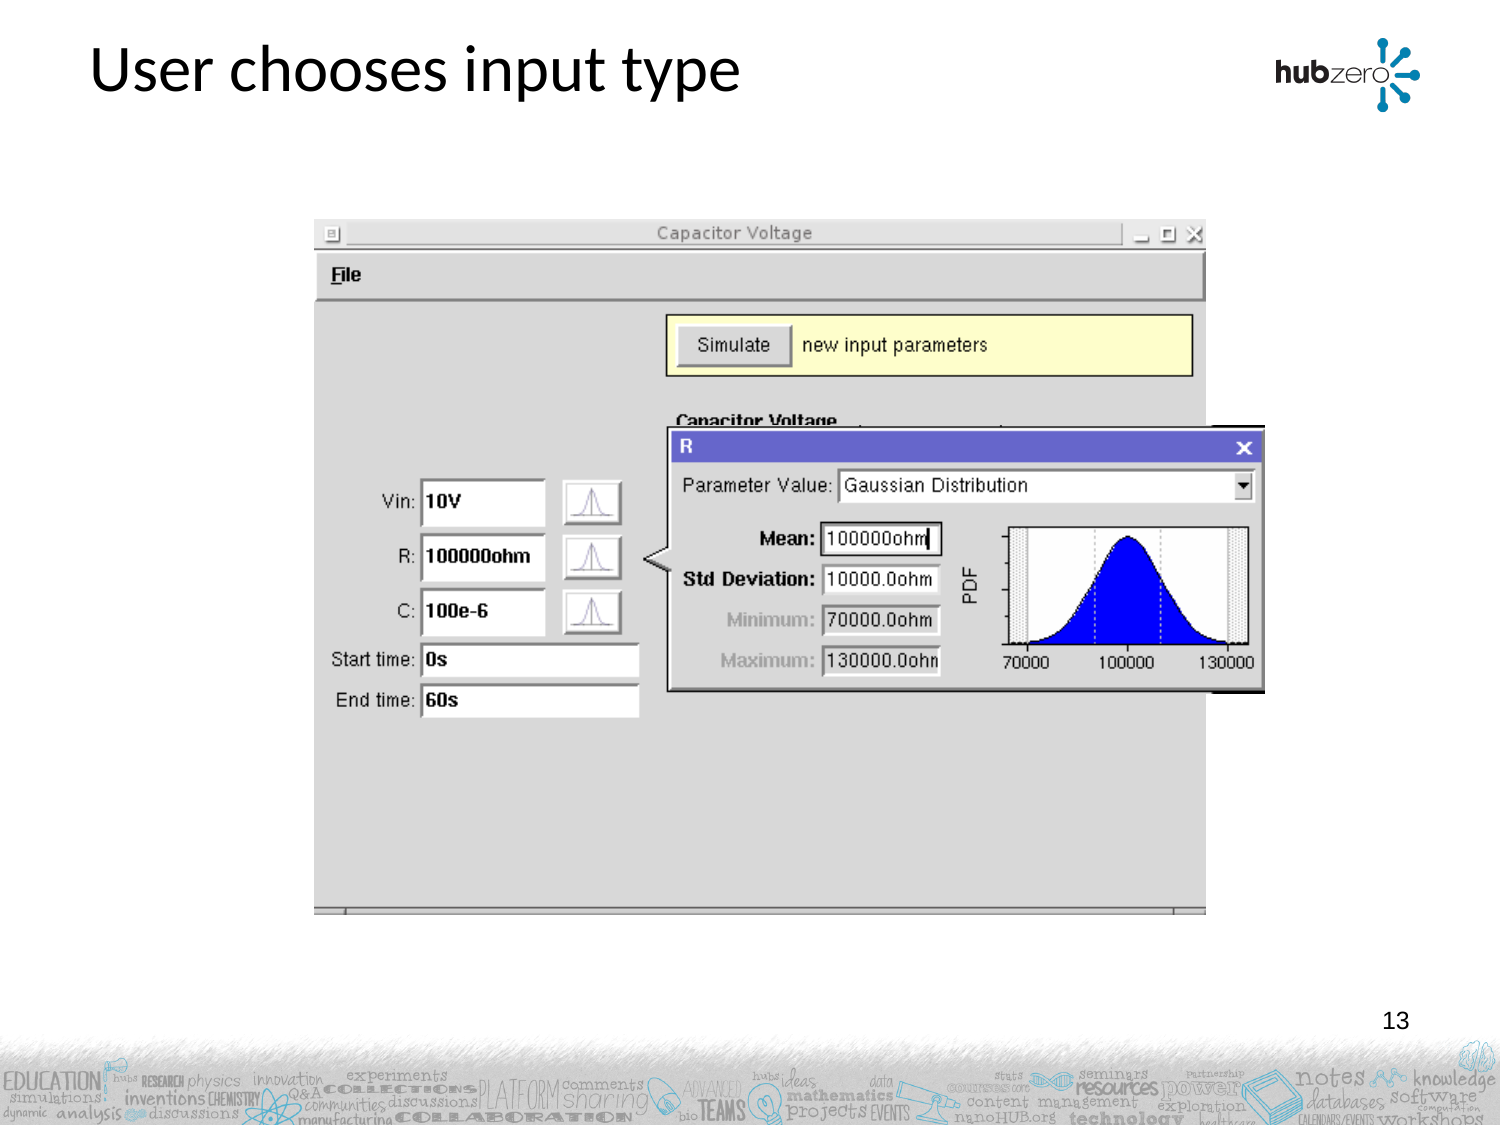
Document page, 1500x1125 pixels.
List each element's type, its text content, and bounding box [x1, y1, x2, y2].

picture [314, 219, 1265, 915]
picture [1272, 35, 1423, 115]
text_box [1074, 989, 1425, 1050]
picture [0, 1034, 1500, 1125]
text_box User chooses input type [75, 12, 1249, 118]
